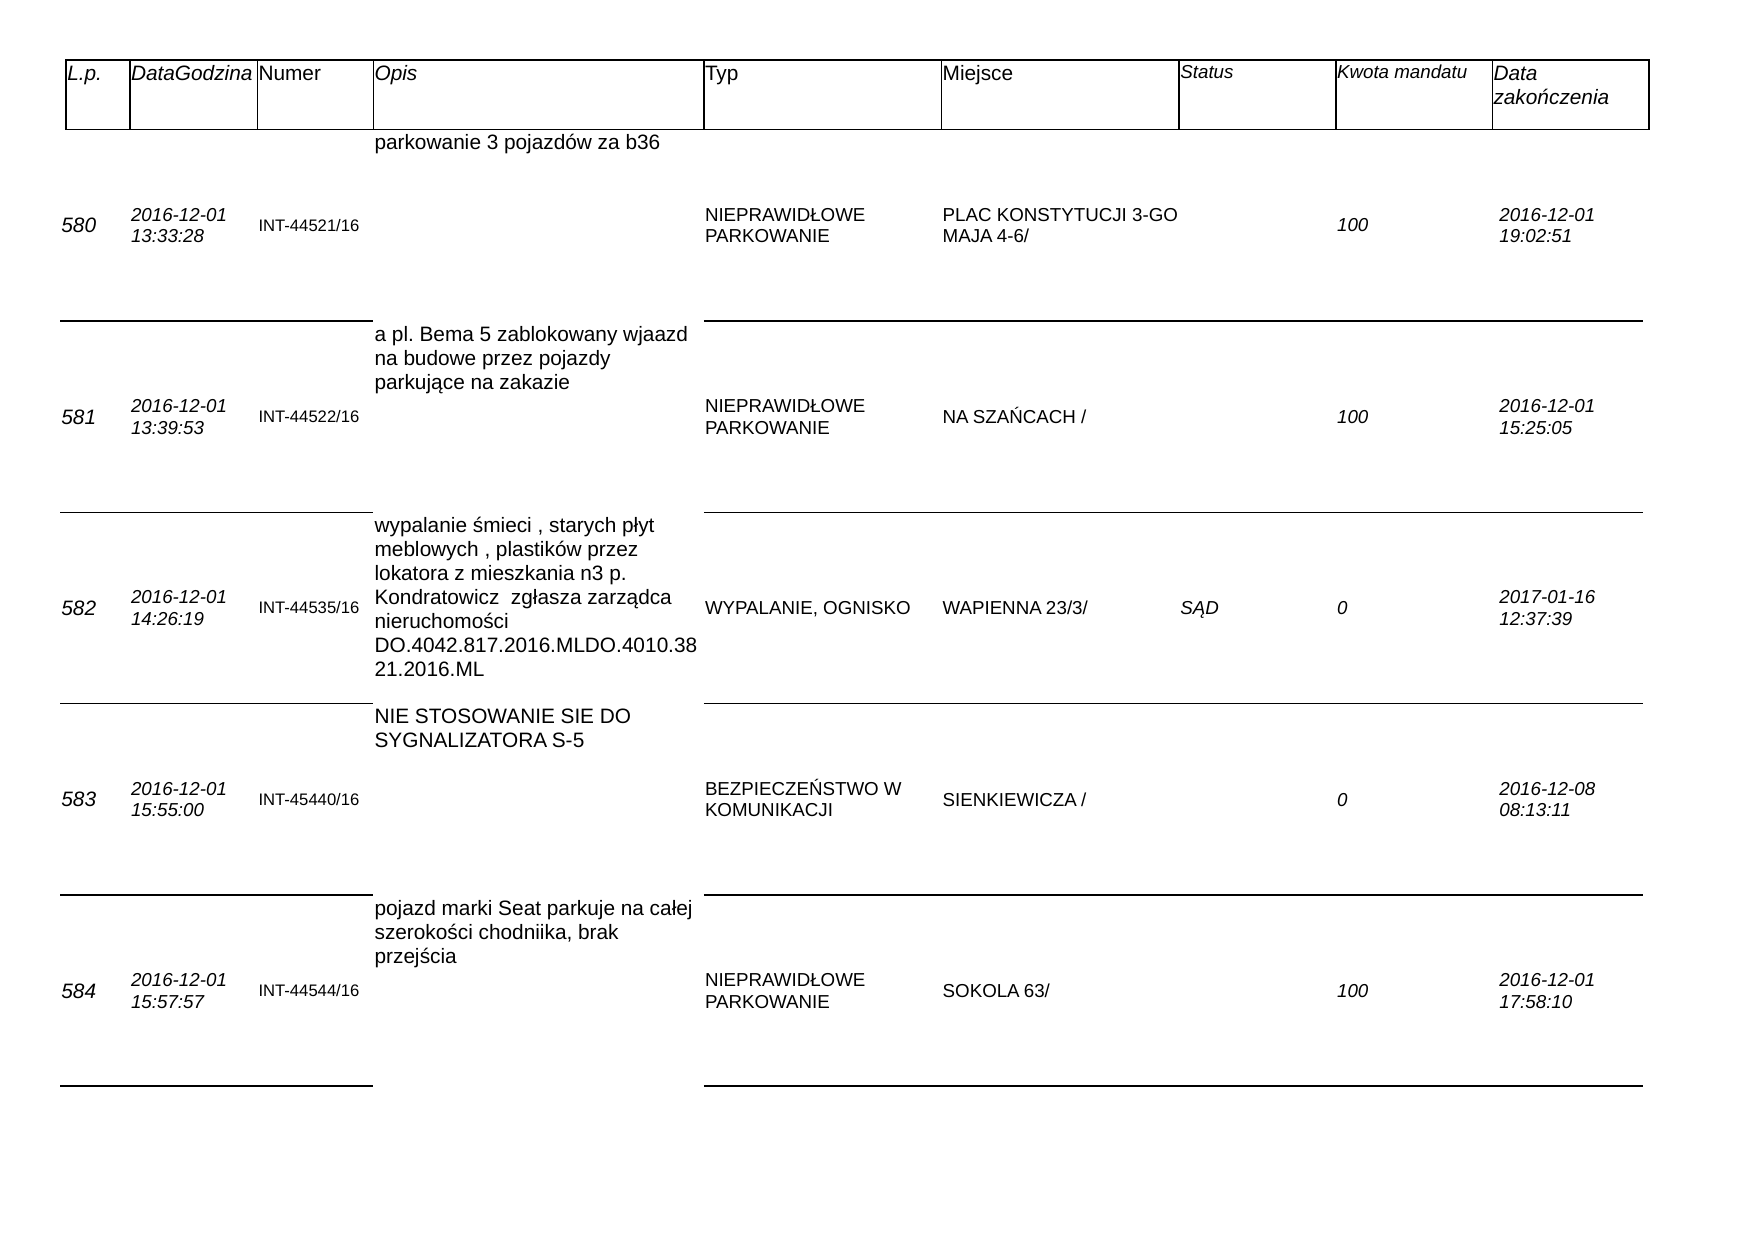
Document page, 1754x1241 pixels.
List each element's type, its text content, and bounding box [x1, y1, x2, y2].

table_cell PLAC KONSTYTUCJI 3-GO MAJA 4-6/ [941, 130, 1179, 320]
table_cell [1643, 894, 1649, 1085]
table_header DataGodzina [131, 61, 257, 129]
table_cell wypalanie śmieci , starych płyt meblowych , plastików przez lokatora z mieszkania n3 p. Kondratowicz zgłasza zarządca nieruchomości DO.4042.817.2016.MLDO.4010.3821.2016.ML [373, 511, 704, 703]
table_cell a pl. Bema 5 zablokowany wjaazd na budowe przez pojazdy parkujące na zakazie [373, 320, 704, 511]
table_cell NIEPRAWIDŁOWE PARKOWANIE [704, 896, 941, 1085]
table_header [60, 59, 65, 129]
table_cell SĄD [1179, 513, 1336, 703]
table_cell 2016-12-01 19:02:51 [1498, 130, 1643, 320]
table_header Data zakończenia [1493, 61, 1648, 129]
table_cell 582 [60, 513, 130, 703]
table_cell parkowanie 3 pojazdów za b36 [373, 130, 704, 320]
table_cell 584 [60, 896, 130, 1085]
table_cell INT-44544/16 [257, 896, 373, 1085]
table_cell [1179, 322, 1336, 511]
table_cell pojazd marki Seat parkuje na całej szerokości chodniika, brak przejścia [373, 894, 704, 1085]
table_cell 2016-12-01 15:55:00 [130, 704, 257, 894]
table_cell 2016-12-01 13:39:53 [130, 322, 257, 511]
table_cell [1643, 703, 1649, 894]
table_cell [1179, 130, 1336, 320]
table_cell INT-44535/16 [257, 513, 373, 703]
table_cell [1643, 511, 1649, 703]
table_header Numer [258, 61, 373, 129]
table_cell SIENKIEWICZA / [941, 704, 1179, 894]
table_cell 581 [60, 322, 130, 511]
table_cell 2016-12-01 14:26:19 [130, 513, 257, 703]
table_cell 580 [60, 129, 130, 320]
table_cell INT-44521/16 [257, 130, 373, 320]
table_cell 100 [1336, 130, 1498, 320]
table_cell NIEPRAWIDŁOWE PARKOWANIE [704, 322, 941, 511]
table_cell 2016-12-01 17:58:10 [1498, 896, 1643, 1085]
table_cell NIEPRAWIDŁOWE PARKOWANIE [704, 130, 941, 320]
table_cell NIE STOSOWANIE SIE DO SYGNALIZATORA S-5 [373, 703, 704, 894]
table_cell 583 [60, 704, 130, 894]
table_header L.p. [67, 61, 129, 129]
table_cell [1179, 704, 1336, 894]
table_header Opis [374, 61, 703, 129]
table_cell [1643, 130, 1649, 320]
table_cell WAPIENNA 23/3/ [941, 513, 1179, 703]
table_cell SOKOLA 63/ [941, 896, 1179, 1085]
table_cell 100 [1336, 322, 1498, 511]
table_cell [1179, 896, 1336, 1085]
table_cell WYPALANIE, OGNISKO [704, 513, 941, 703]
table_cell [1643, 320, 1649, 511]
table_header Kwota mandatu [1337, 61, 1492, 129]
table_cell 2016-12-01 15:57:57 [130, 896, 257, 1085]
table_cell INT-44522/16 [257, 322, 373, 511]
table_cell BEZPIECZEŃSTWO W KOMUNIKACJI [704, 704, 941, 894]
table_cell INT-45440/16 [257, 704, 373, 894]
table_header Miejsce [942, 61, 1178, 129]
table_cell 100 [1336, 896, 1498, 1085]
table_header Status [1180, 61, 1335, 129]
table_header Typ [705, 61, 941, 129]
table_cell 2016-12-08 08:13:11 [1498, 704, 1643, 894]
table_cell 2016-12-01 13:33:28 [130, 130, 257, 320]
table_cell 2017-01-16 12:37:39 [1498, 513, 1643, 703]
table_cell 0 [1336, 704, 1498, 894]
table_cell NA SZAŃCACH / [941, 322, 1179, 511]
table_cell 0 [1336, 513, 1498, 703]
table_cell 2016-12-01 15:25:05 [1498, 322, 1643, 511]
